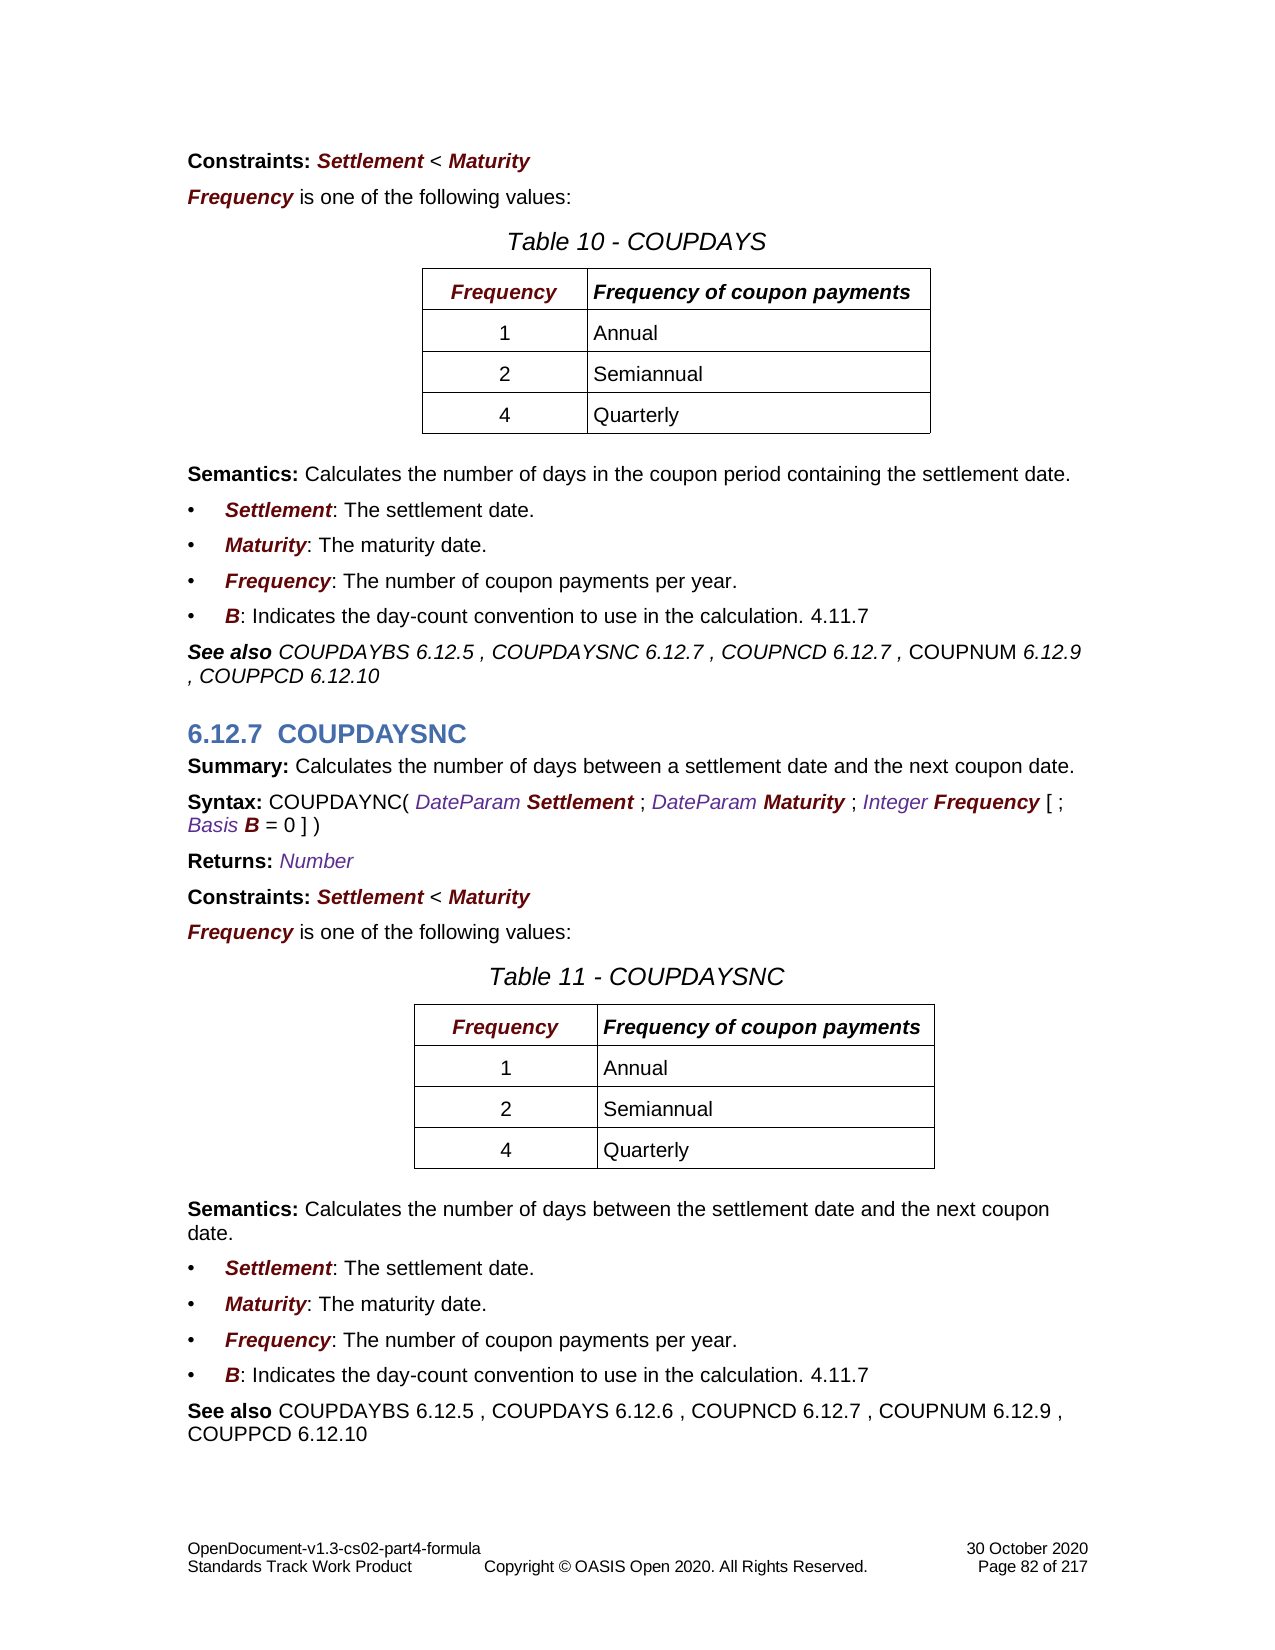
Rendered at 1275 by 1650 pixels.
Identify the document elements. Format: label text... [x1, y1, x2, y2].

text Frequency is one of the following values: [187, 186, 1088, 209]
table_header Frequency of coupon payments [588, 269, 930, 309]
subtitle COUPDAYSNC [187, 719, 1088, 749]
table_cell 2 [415, 1087, 597, 1127]
list Settlement: The settlement date. [187, 498, 1088, 522]
table_cell 4 [423, 393, 587, 433]
text See also COUPDAYBS 6.12.5 , COUPDAYSNC 6.12.7 , COUPNCD 6.12.7 , COUPNUM 6.12.9 , COUPPCD 6.12.10 [187, 641, 1088, 688]
table_cell Annual [598, 1046, 934, 1086]
table_cell Annual [588, 310, 930, 351]
text Table 10 - COUPDAYS [187, 228, 1088, 256]
table_cell 2 [423, 352, 587, 392]
table_cell Semiannual [588, 352, 930, 392]
text Syntax: COUPDAYNC( DateParam Settlement ; DateParam Maturity ; Integer Frequency [ ; Basis B = 0 ] ) [187, 790, 1088, 837]
list Frequency: The number of coupon payments per year. [187, 1328, 1088, 1352]
text See also COUPDAYBS 6.12.5 , COUPDAYS 6.12.6 , COUPNCD 6.12.7 , COUPNUM 6.12.9 , COUPPCD 6.12.10 [187, 1399, 1088, 1446]
table_cell Quarterly [588, 393, 930, 433]
table_header Frequency [415, 1005, 597, 1044]
table_cell Quarterly [598, 1128, 934, 1168]
text Table 11 - COUPDAYSNC [187, 963, 1088, 991]
list Maturity: The maturity date. [187, 1292, 1088, 1316]
list Frequency: The number of coupon payments per year. [187, 569, 1088, 593]
text Semantics: Calculates the number of days between the settlement date and the next coupon date. [187, 1174, 1088, 1245]
text Frequency is one of the following values: [187, 921, 1088, 944]
list B: Indicates the day-count convention to use in the calculation. 4.11.7 [187, 1364, 1088, 1387]
table_cell Semiannual [598, 1087, 934, 1127]
text Constraints: Settlement < Maturity [187, 885, 1088, 909]
text Summary: Calculates the number of days between a settlement date and the next coupon date. [187, 755, 1088, 778]
list Maturity: The maturity date. [187, 534, 1088, 557]
list Settlement: The settlement date. [187, 1257, 1088, 1280]
text Returns: Number [187, 849, 1088, 873]
table_cell 1 [423, 310, 587, 351]
table_cell 4 [415, 1128, 597, 1168]
table_cell 1 [415, 1046, 597, 1086]
list B: Indicates the day-count convention to use in the calculation. 4.11.7 [187, 605, 1088, 628]
text Semantics: Calculates the number of days in the coupon period containing the settlement date. [187, 439, 1088, 486]
table_header Frequency [423, 269, 587, 309]
table_header Frequency of coupon payments [598, 1005, 934, 1044]
text Constraints: Settlement < Maturity [187, 150, 1088, 173]
